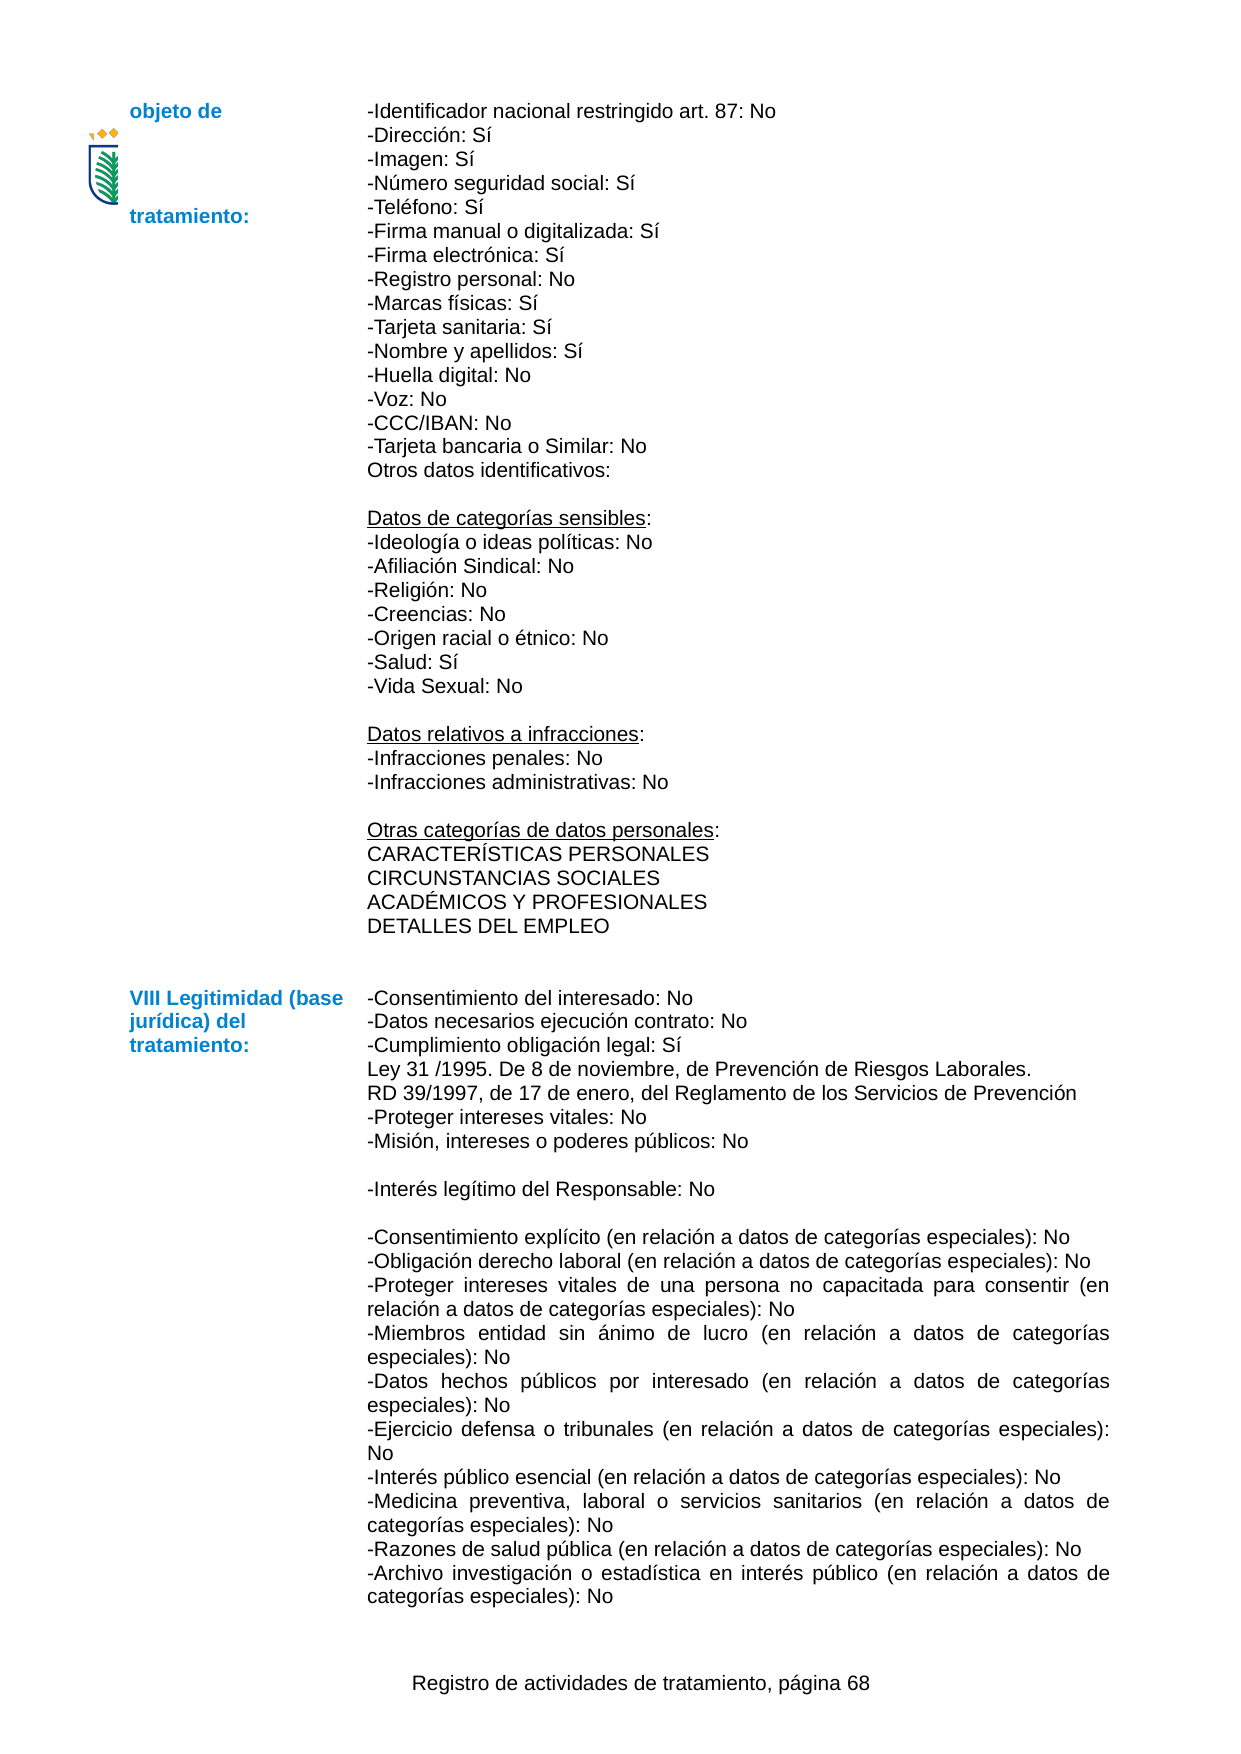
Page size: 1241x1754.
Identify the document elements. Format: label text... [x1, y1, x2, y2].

table_cell objeto de tratamiento: [118, 99, 356, 985]
table_cell -Identificador nacional restringido art. 87: No -Dirección: Sí -Imagen: Sí -Número seguridad social: Sí -Teléfono: Sí -Firma manual o digitalizada: Sí -Firma electrónica: Sí -Registro personal: No -Marcas físicas: Sí -Tarjeta sanitaria: Sí -Nombre y apellidos: Sí -Huella digital: No -Voz: No -CCC/IBAN: No -Tarjeta bancaria o Similar: No Otros datos identificativos: Datos de categorías sensibles: -Ideología o ideas políticas: No -Afiliación Sindical: No -Religión: No -Creencias: No -Origen racial o étnico: No -Salud: Sí -Vida Sexual: No Datos relativos a infracciones: -Infracciones penales: No -Infracciones administrativas: No Otras categorías de datos personales: CARACTERÍSTICAS PERSONALES CIRCUNSTANCIAS SOCIALES ACADÉMICOS Y PROFESIONALES DETALLES DEL EMPLEO [356, 99, 1122, 985]
table_cell VIII Legitimidad (base jurídica) del tratamiento: [118, 985, 356, 1632]
picture [88, 128, 118, 205]
table_cell -Consentimiento del interesado: No -Datos necesarios ejecución contrato: No -Cumplimiento obligación legal: Sí Ley 31 /1995. De 8 de noviembre, de Prevención de Riesgos Laborales. RD 39/1997, de 17 de enero, del Reglamento de los Servicios de Prevención -Proteger intereses vitales: No -Misión, intereses o poderes públicos: No -Interés legítimo del Responsable: No -Consentimiento explícito (en relación a datos de categorías especiales): No -Obligación derecho laboral (en relación a datos de categorías especiales): No -Proteger intereses vitales de una persona no capacitada para consentir (en relación a datos de categorías especiales): No -Miembros entidad sin ánimo de lucro (en relación a datos de categorías especiales): No -Datos hechos públicos por interesado (en relación a datos de categorías especiales): No -Ejercicio defensa o tribunales (en relación a datos de categorías especiales): No -Interés público esencial (en relación a datos de categorías especiales): No -Medicina preventiva, laboral o servicios sanitarios (en relación a datos de categorías especiales): No -Razones de salud pública (en relación a datos de categorías especiales): No -Archivo investigación o estadística en interés público (en relación a datos de categorías especiales): No [356, 985, 1122, 1632]
